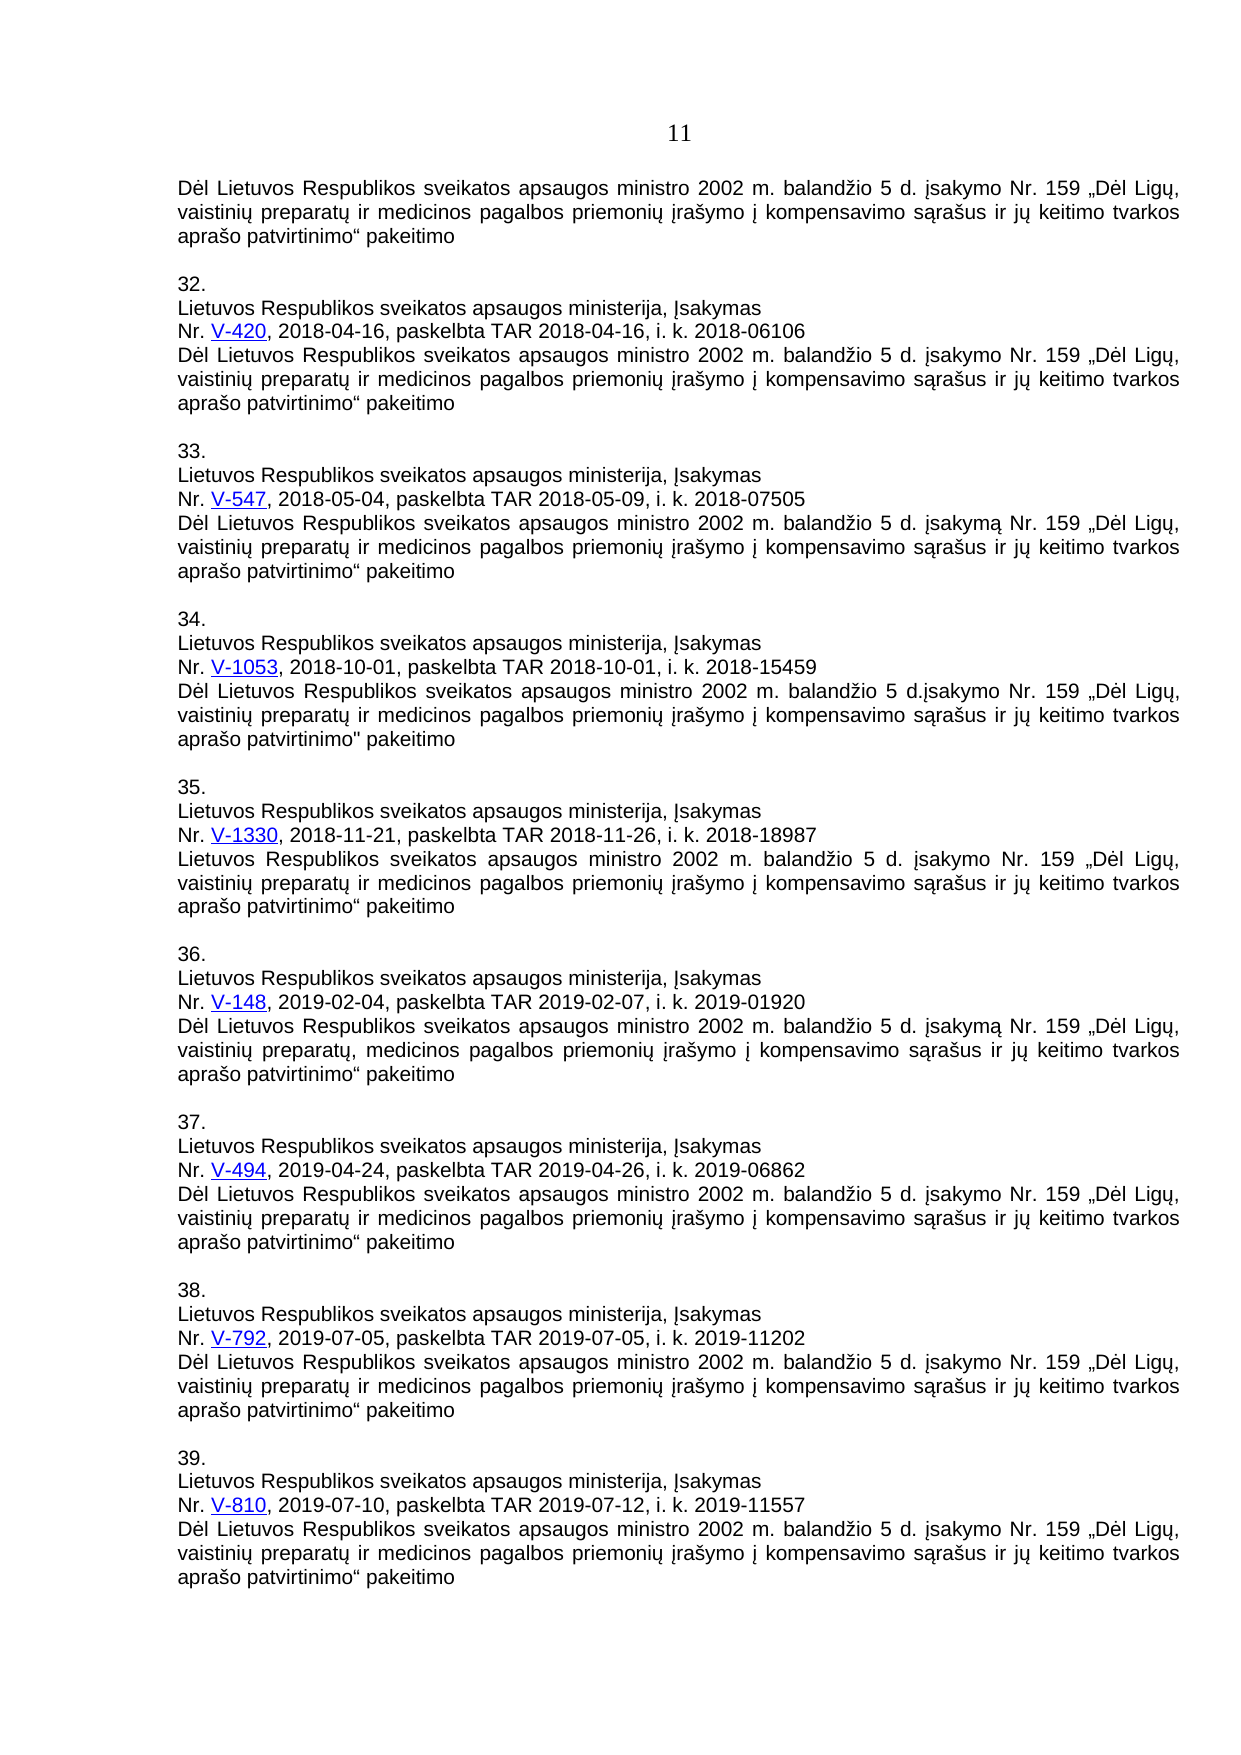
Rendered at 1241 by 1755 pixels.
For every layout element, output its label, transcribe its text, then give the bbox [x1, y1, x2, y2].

text Nr. V-547, 2018-05-04, paskelbta TAR 2018-05-09, i. k. 2018-07505 [177, 487, 1181, 511]
text Lietuvos Respublikos sveikatos apsaugos ministro 2002 m. balandžio 5 d. įsakymo Nr. 159 „Dėl Ligų, vaistinių preparatų ir medicinos pagalbos priemonių įrašymo į kompensavimo sąrašus ir jų keitimo tvarkos aprašo patvirtinimo“ pakeitimo [177, 846, 1181, 918]
text Nr. V-1053, 2018-10-01, paskelbta TAR 2018-10-01, i. k. 2018-15459 [177, 655, 1181, 679]
text Dėl Lietuvos Respublikos sveikatos apsaugos ministro 2002 m. balandžio 5 d. įsakymą Nr. 159 „Dėl Ligų, vaistinių preparatų, medicinos pagalbos priemonių įrašymo į kompensavimo sąrašus ir jų keitimo tvarkos aprašo patvirtinimo“ pakeitimo [177, 1014, 1181, 1086]
text Lietuvos Respublikos sveikatos apsaugos ministerija, Įsakymas [177, 1469, 1181, 1493]
text 36. [177, 942, 1181, 966]
text 33. [177, 439, 1181, 463]
text 39. [177, 1445, 1181, 1469]
text Dėl Lietuvos Respublikos sveikatos apsaugos ministro 2002 m. balandžio 5 d. įsakymo Nr. 159 „Dėl Ligų, vaistinių preparatų ir medicinos pagalbos priemonių įrašymo į kompensavimo sąrašus ir jų keitimo tvarkos aprašo patvirtinimo“ pakeitimo [177, 1182, 1181, 1254]
text Nr. V-1330, 2018-11-21, paskelbta TAR 2018-11-26, i. k. 2018-18987 [177, 822, 1181, 846]
text Dėl Lietuvos Respublikos sveikatos apsaugos ministro 2002 m. balandžio 5 d. įsakymo Nr. 159 „Dėl Ligų, vaistinių preparatų ir medicinos pagalbos priemonių įrašymo į kompensavimo sąrašus ir jų keitimo tvarkos aprašo patvirtinimo“ pakeitimo [177, 343, 1181, 415]
text Nr. V-420, 2018-04-16, paskelbta TAR 2018-04-16, i. k. 2018-06106 [177, 319, 1181, 343]
text Nr. V-810, 2019-07-10, paskelbta TAR 2019-07-12, i. k. 2019-11557 [177, 1493, 1181, 1517]
text Dėl Lietuvos Respublikos sveikatos apsaugos ministro 2002 m. balandžio 5 d. įsakymo Nr. 159 „Dėl Ligų, vaistinių preparatų ir medicinos pagalbos priemonių įrašymo į kompensavimo sąrašus ir jų keitimo tvarkos aprašo patvirtinimo“ pakeitimo [177, 1517, 1181, 1589]
text Lietuvos Respublikos sveikatos apsaugos ministerija, Įsakymas [177, 631, 1181, 655]
text Lietuvos Respublikos sveikatos apsaugos ministerija, Įsakymas [177, 463, 1181, 487]
text Lietuvos Respublikos sveikatos apsaugos ministerija, Įsakymas [177, 1134, 1181, 1158]
text Nr. V-148, 2019-02-04, paskelbta TAR 2019-02-07, i. k. 2019-01920 [177, 990, 1181, 1014]
text Lietuvos Respublikos sveikatos apsaugos ministerija, Įsakymas [177, 1302, 1181, 1326]
text 34. [177, 607, 1181, 631]
text 37. [177, 1110, 1181, 1134]
text Lietuvos Respublikos sveikatos apsaugos ministerija, Įsakymas [177, 966, 1181, 990]
text 32. [177, 271, 1181, 295]
text Nr. V-494, 2019-04-24, paskelbta TAR 2019-04-26, i. k. 2019-06862 [177, 1158, 1181, 1182]
text Dėl Lietuvos Respublikos sveikatos apsaugos ministro 2002 m. balandžio 5 d. įsakymą Nr. 159 „Dėl Ligų, vaistinių preparatų ir medicinos pagalbos priemonių įrašymo į kompensavimo sąrašus ir jų keitimo tvarkos aprašo patvirtinimo“ pakeitimo [177, 511, 1181, 583]
text Dėl Lietuvos Respublikos sveikatos apsaugos ministro 2002 m. balandžio 5 d. įsakymo Nr. 159 „Dėl Ligų, vaistinių preparatų ir medicinos pagalbos priemonių įrašymo į kompensavimo sąrašus ir jų keitimo tvarkos aprašo patvirtinimo“ pakeitimo [177, 176, 1181, 247]
text Nr. V-792, 2019-07-05, paskelbta TAR 2019-07-05, i. k. 2019-11202 [177, 1326, 1181, 1349]
text Dėl Lietuvos Respublikos sveikatos apsaugos ministro 2002 m. balandžio 5 d. įsakymo Nr. 159 „Dėl Ligų, vaistinių preparatų ir medicinos pagalbos priemonių įrašymo į kompensavimo sąrašus ir jų keitimo tvarkos aprašo patvirtinimo“ pakeitimo [177, 1349, 1181, 1421]
text Dėl Lietuvos Respublikos sveikatos apsaugos ministro 2002 m. balandžio 5 d.įsakymo Nr. 159 „Dėl Ligų, vaistinių preparatų ir medicinos pagalbos priemonių įrašymo į kompensavimo sąrašus ir jų keitimo tvarkos aprašo patvirtinimo" pakeitimo [177, 679, 1181, 751]
text Lietuvos Respublikos sveikatos apsaugos ministerija, Įsakymas [177, 798, 1181, 822]
text 35. [177, 774, 1181, 798]
text Lietuvos Respublikos sveikatos apsaugos ministerija, Įsakymas [177, 295, 1181, 319]
text 38. [177, 1278, 1181, 1302]
